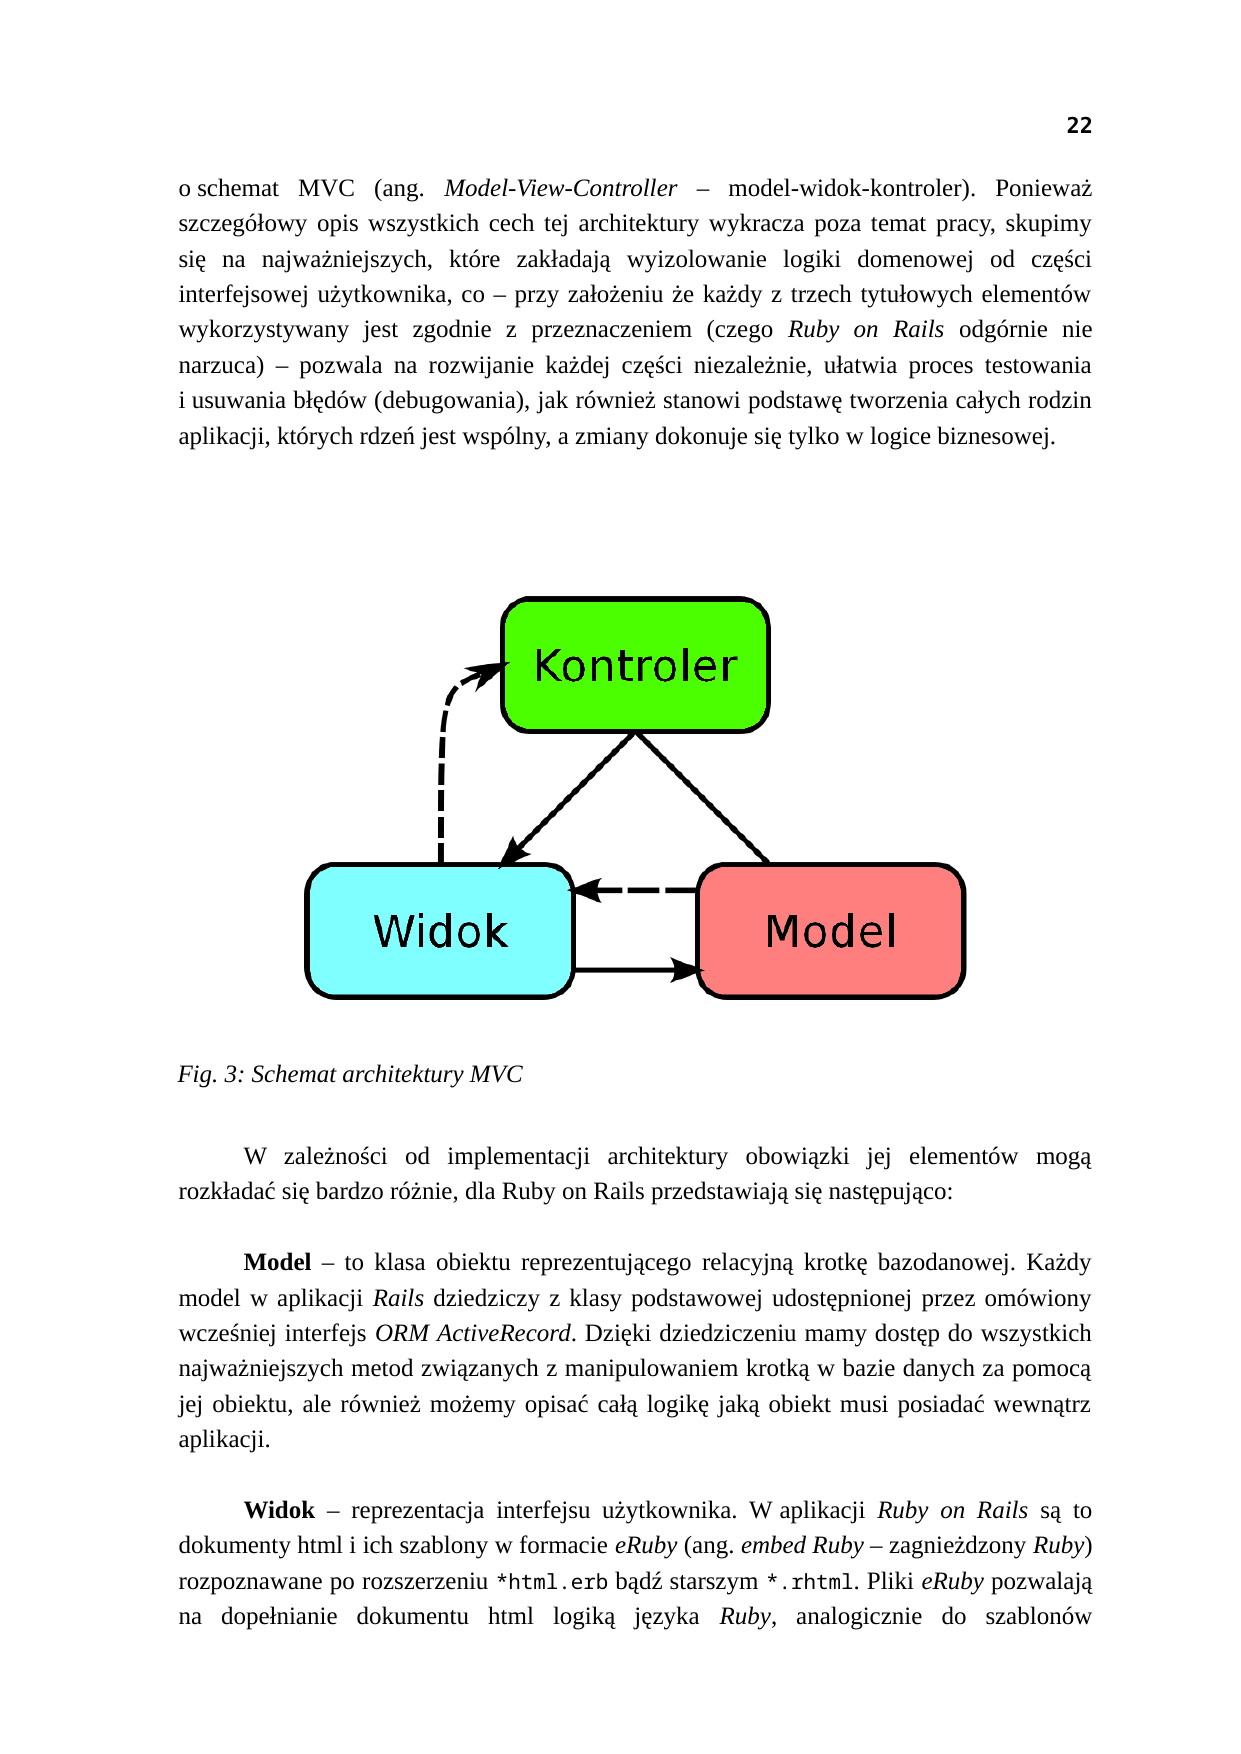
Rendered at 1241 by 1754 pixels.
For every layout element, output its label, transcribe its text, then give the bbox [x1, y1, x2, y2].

text Widok – reprezentacja interfejsu użytkownika. W aplikacji Ruby on Rails są to dokumenty html i ich szablony w formacie eRuby (ang. embed Ruby – zagnieżdzony Ruby) rozpoznawane po rozszerzeniu *html.erb bądź starszym *.rhtml. Pliki eRuby pozwalają na dopełnianie dokumentu html logiką języka Ruby, analogicznie do szablonów [178, 1490, 1093, 1632]
picture [280, 510, 990, 1041]
text Fig. 3: Schemat architektury MVC [177, 1059, 1093, 1088]
list o schemat MVC (ang. Model-View-Controller – model-widok-kontroler). Ponieważ szczegółowy opis wszystkich cech tej architektury wykracza poza temat pracy, skupimy się na najważniejszych, które zakładają wyizolowanie logiki domenowej od części interfejsowej użytkownika, co – przy założeniu że każdy z trzech tytułowych elementów wykorzystywany jest zgodnie z przeznaczeniem (czego Ruby on Rails odgórnie nie narzuca) – pozwala na rozwijanie każdej części niezależnie, ułatwia proces testowania i usuwania błędów (debugowania), jak również stanowi podstawę tworzenia całych rodzin aplikacji, których rdzeń jest wspólny, a zmiany dokonuje się tylko w logice biznesowej. [178, 168, 1093, 451]
table_header [177, 504, 1093, 1047]
text W zależności od implementacji architektury obowiązki jej elementów mogą rozkładać się bardzo różnie, dla Ruby on Rails przedstawiają się następująco: [178, 1136, 1093, 1207]
text Model – to klasa obiektu reprezentującego relacyjną krotkę bazodanowej. Każdy model w aplikacji Rails dziedziczy z klasy podstawowej udostępnionej przez omówiony wcześniej interfejs ORM ActiveRecord. Dzięki dziedziczeniu mamy dostęp do wszystkich najważniejszych metod związanych z manipulowaniem krotką w bazie danych za pomocą jej obiektu, ale również możemy opisać całą logikę jaką obiekt musi posiadać wewnątrz aplikacji. [178, 1242, 1093, 1455]
